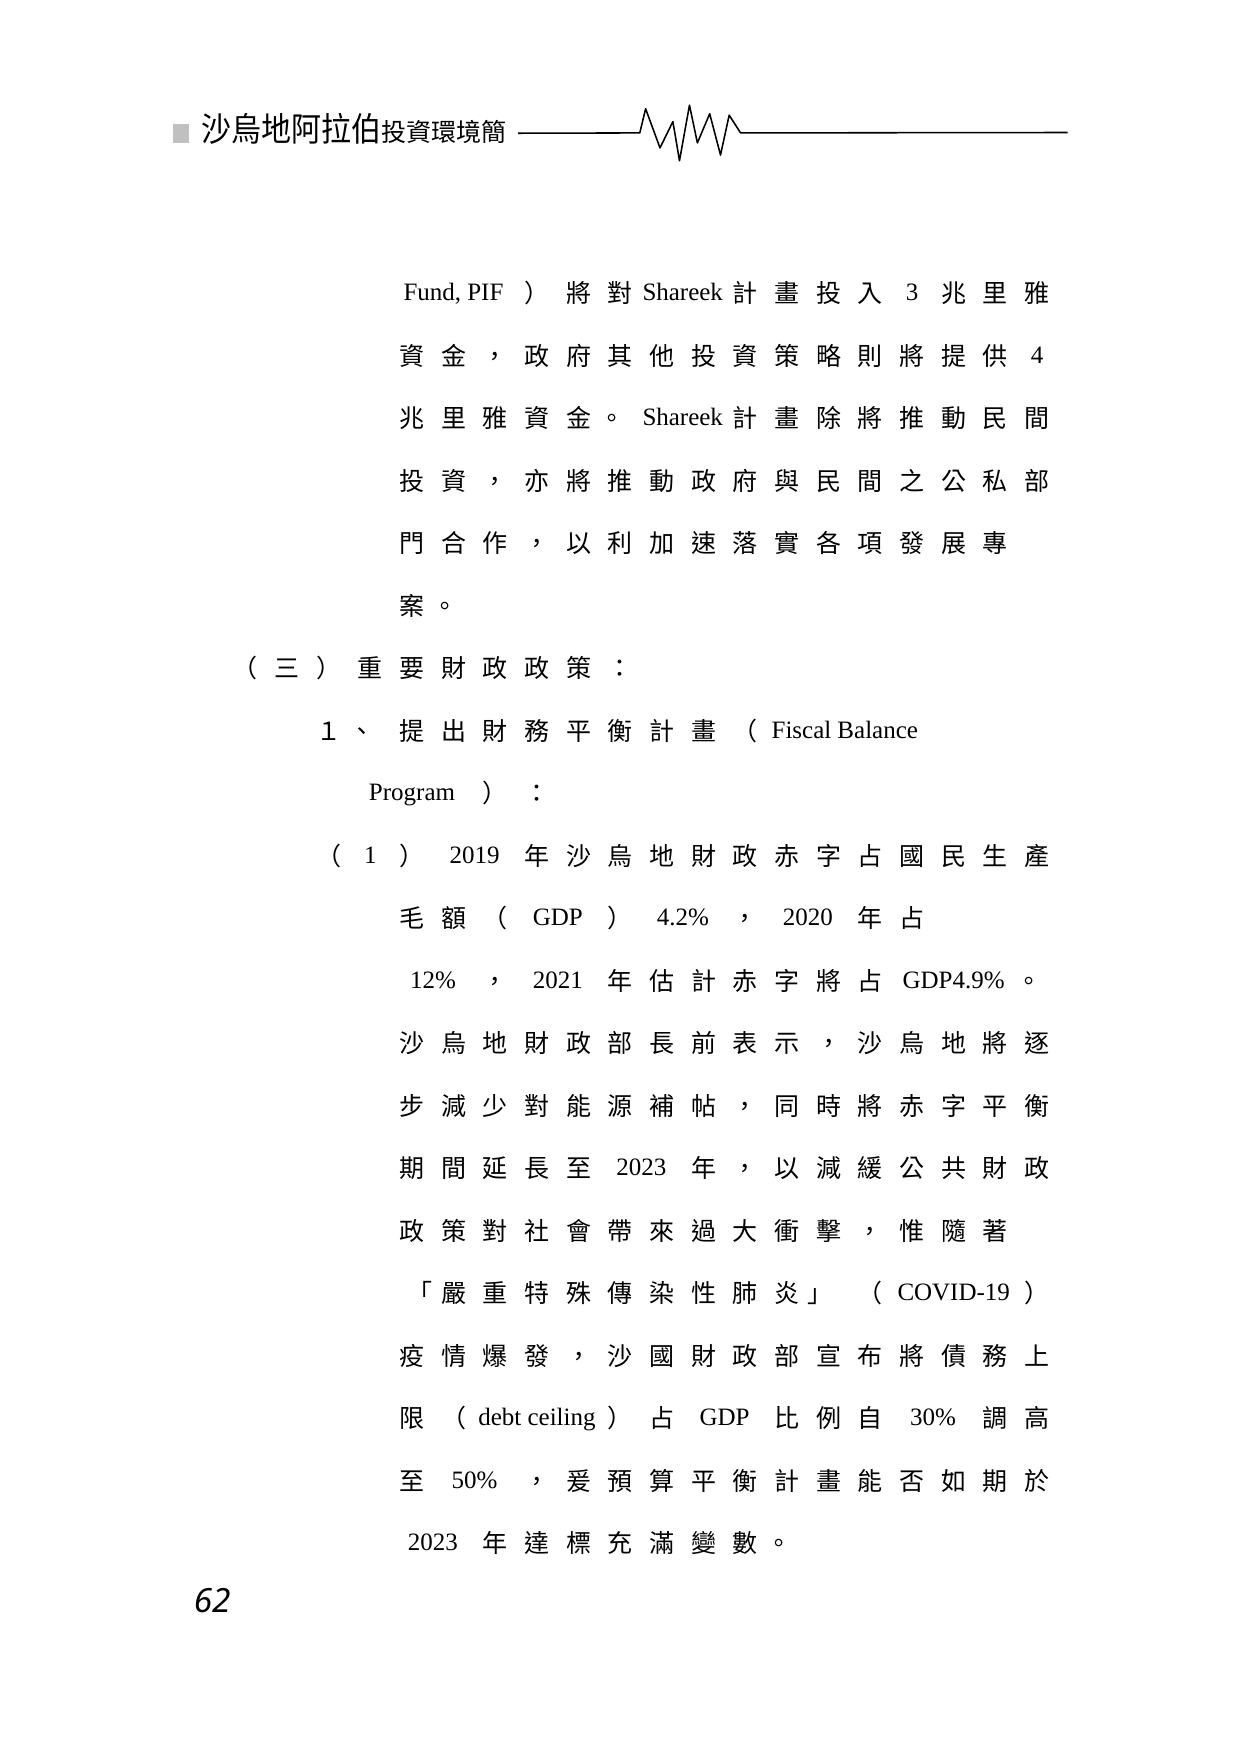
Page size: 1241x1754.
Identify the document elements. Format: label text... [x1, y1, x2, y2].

text １、提出財務平衡計畫（Fiscal Balance Program）： [281, 688, 1058, 813]
text （三）重要財政政策： [207, 625, 1058, 688]
text Fund, PIF）將對Shareek計畫投入3兆里雅資金，政府其他投資策略則將提供4兆里雅資金。Shareek計畫除將推動民間投資，亦將推動政府與民間之公私部門合作，以利加速落實各項發展專案。 [306, 250, 1058, 625]
text （1）2019年沙烏地財政赤字占國民生產毛額（GDP）4.2%，2020年占12%，2021年估計赤字將占GDP4.9%。沙烏地財政部長前表示，沙烏地將逐步減少對能源補帖，同時將赤字平衡期間延長至2023年，以減緩公共財政政策對社會帶來過大衝擊，惟隨著「嚴重特殊傳染性肺炎」（COVID-19）疫情爆發，沙國財政部宣布將債務上限（debt ceiling）占GDP比例自30%調高至50%，爰預算平衡計畫能否如期於2023年達標充滿變數。 [306, 813, 1058, 1563]
